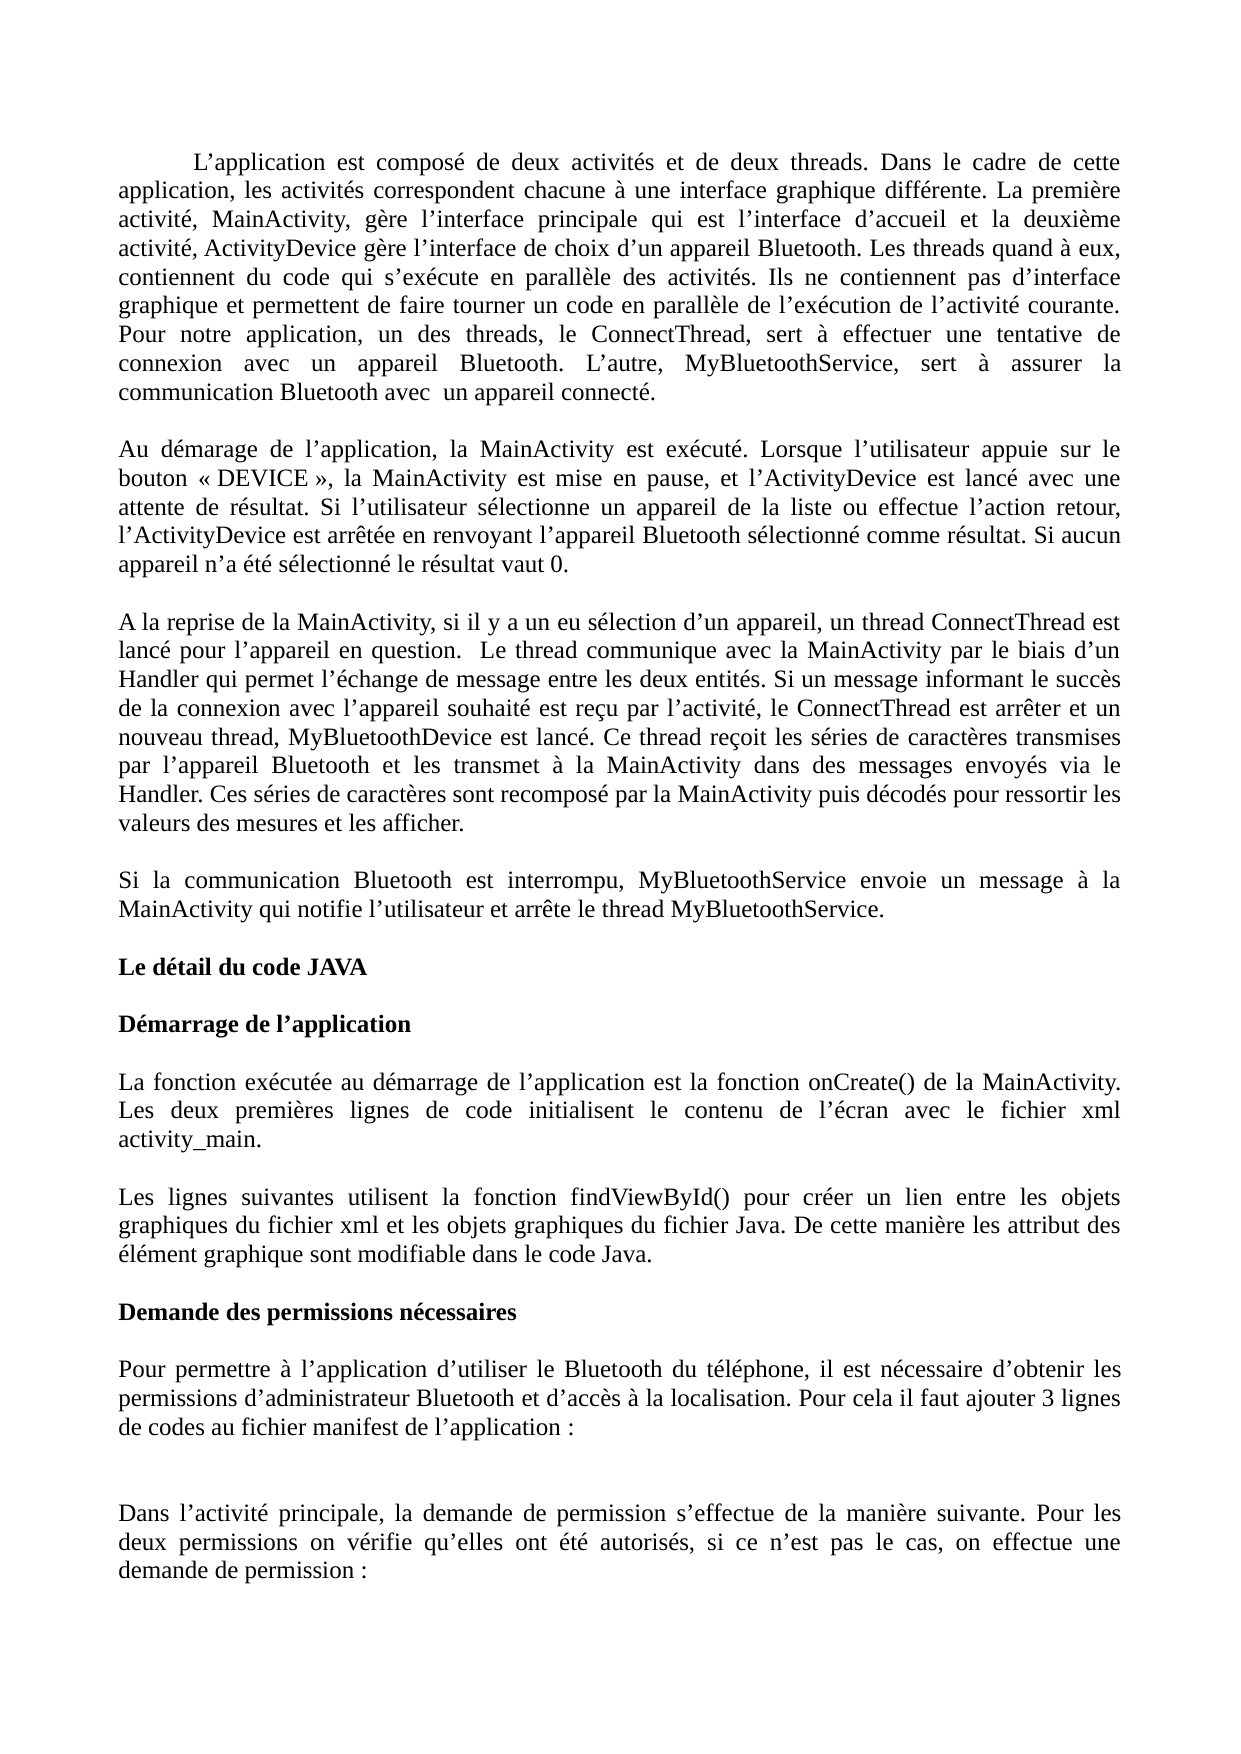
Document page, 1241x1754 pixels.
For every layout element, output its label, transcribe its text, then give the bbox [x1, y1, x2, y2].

text Demande des permissions nécessaires [118, 1297, 1122, 1326]
text Dans l’activité principale, la demande de permission s’effectue de la manière suivante. Pour les deux permissions on vérifie qu’elles ont été autorisés, si ce n’est pas le cas, on effectue une demande de permission : [118, 1498, 1122, 1584]
text La fonction exécutée au démarrage de l’application est la fonction onCreate() de la MainActivity. Les deux premières lignes de code initialisent le contenu de l’écran avec le fichier xml activity_main. [118, 1067, 1122, 1153]
text Si la communication Bluetooth est interrompu, MyBluetoothService envoie un message à la MainActivity qui notifie l’utilisateur et arrête le thread MyBluetoothService. [118, 866, 1122, 923]
text Pour permettre à l’application d’utiliser le Bluetooth du téléphone, il est nécessaire d’obtenir les permissions d’administrateur Bluetooth et d’accès à la localisation. Pour cela il faut ajouter 3 lignes de codes au fichier manifest de l’application : [118, 1354, 1122, 1441]
text Les lignes suivantes utilisent la fonction findViewById() pour créer un lien entre les objets graphiques du fichier xml et les objets graphiques du fichier Java. De cette manière les attribut des élément graphique sont modifiable dans le code Java. [118, 1182, 1122, 1268]
text Le détail du code JAVA [118, 952, 1122, 981]
text Au démarage de l’application, la MainActivity est exécuté. Lorsque l’utilisateur appuie sur le bouton « DEVICE », la MainActivity est mise en pause, et l’ActivityDevice est lancé avec une attente de résultat. Si l’utilisateur sélectionne un appareil de la liste ou effectue l’action retour, l’ActivityDevice est arrêtée en renvoyant l’appareil Bluetooth sélectionné comme résultat. Si aucun appareil n’a été sélectionné le résultat vaut 0. [118, 434, 1122, 578]
text L’application est composé de deux activités et de deux threads. Dans le cadre de cette application, les activités correspondent chacune à une interface graphique différente. La première activité, MainActivity, gère l’interface principale qui est l’interface d’accueil et la deuxième activité, ActivityDevice gère l’interface de choix d’un appareil Bluetooth. Les threads quand à eux, contiennent du code qui s’exécute en parallèle des activités. Ils ne contiennent pas d’interface graphique et permettent de faire tourner un code en parallèle de l’exécution de l’activité courante. Pour notre application, un des threads, le ConnectThread, sert à effectuer une tentative de connexion avec un appareil Bluetooth. L’autre, MyBluetoothService, sert à assurer la communication Bluetooth avec un appareil connecté. [118, 147, 1122, 406]
text A la reprise de la MainActivity, si il y a un eu sélection d’un appareil, un thread ConnectThread est lancé pour l’appareil en question. Le thread communique avec la MainActivity par le biais d’un Handler qui permet l’échange de message entre les deux entités. Si un message informant le succès de la connexion avec l’appareil souhaité est reçu par l’activité, le ConnectThread est arrêter et un nouveau thread, MyBluetoothDevice est lancé. Ce thread reçoit les séries de caractères transmises par l’appareil Bluetooth et les transmet à la MainActivity dans des messages envoyés via le Handler. Ces séries de caractères sont recomposé par la MainActivity puis décodés pour ressortir les valeurs des mesures et les afficher. [118, 607, 1122, 837]
text Démarrage de l’application [118, 1009, 1122, 1038]
